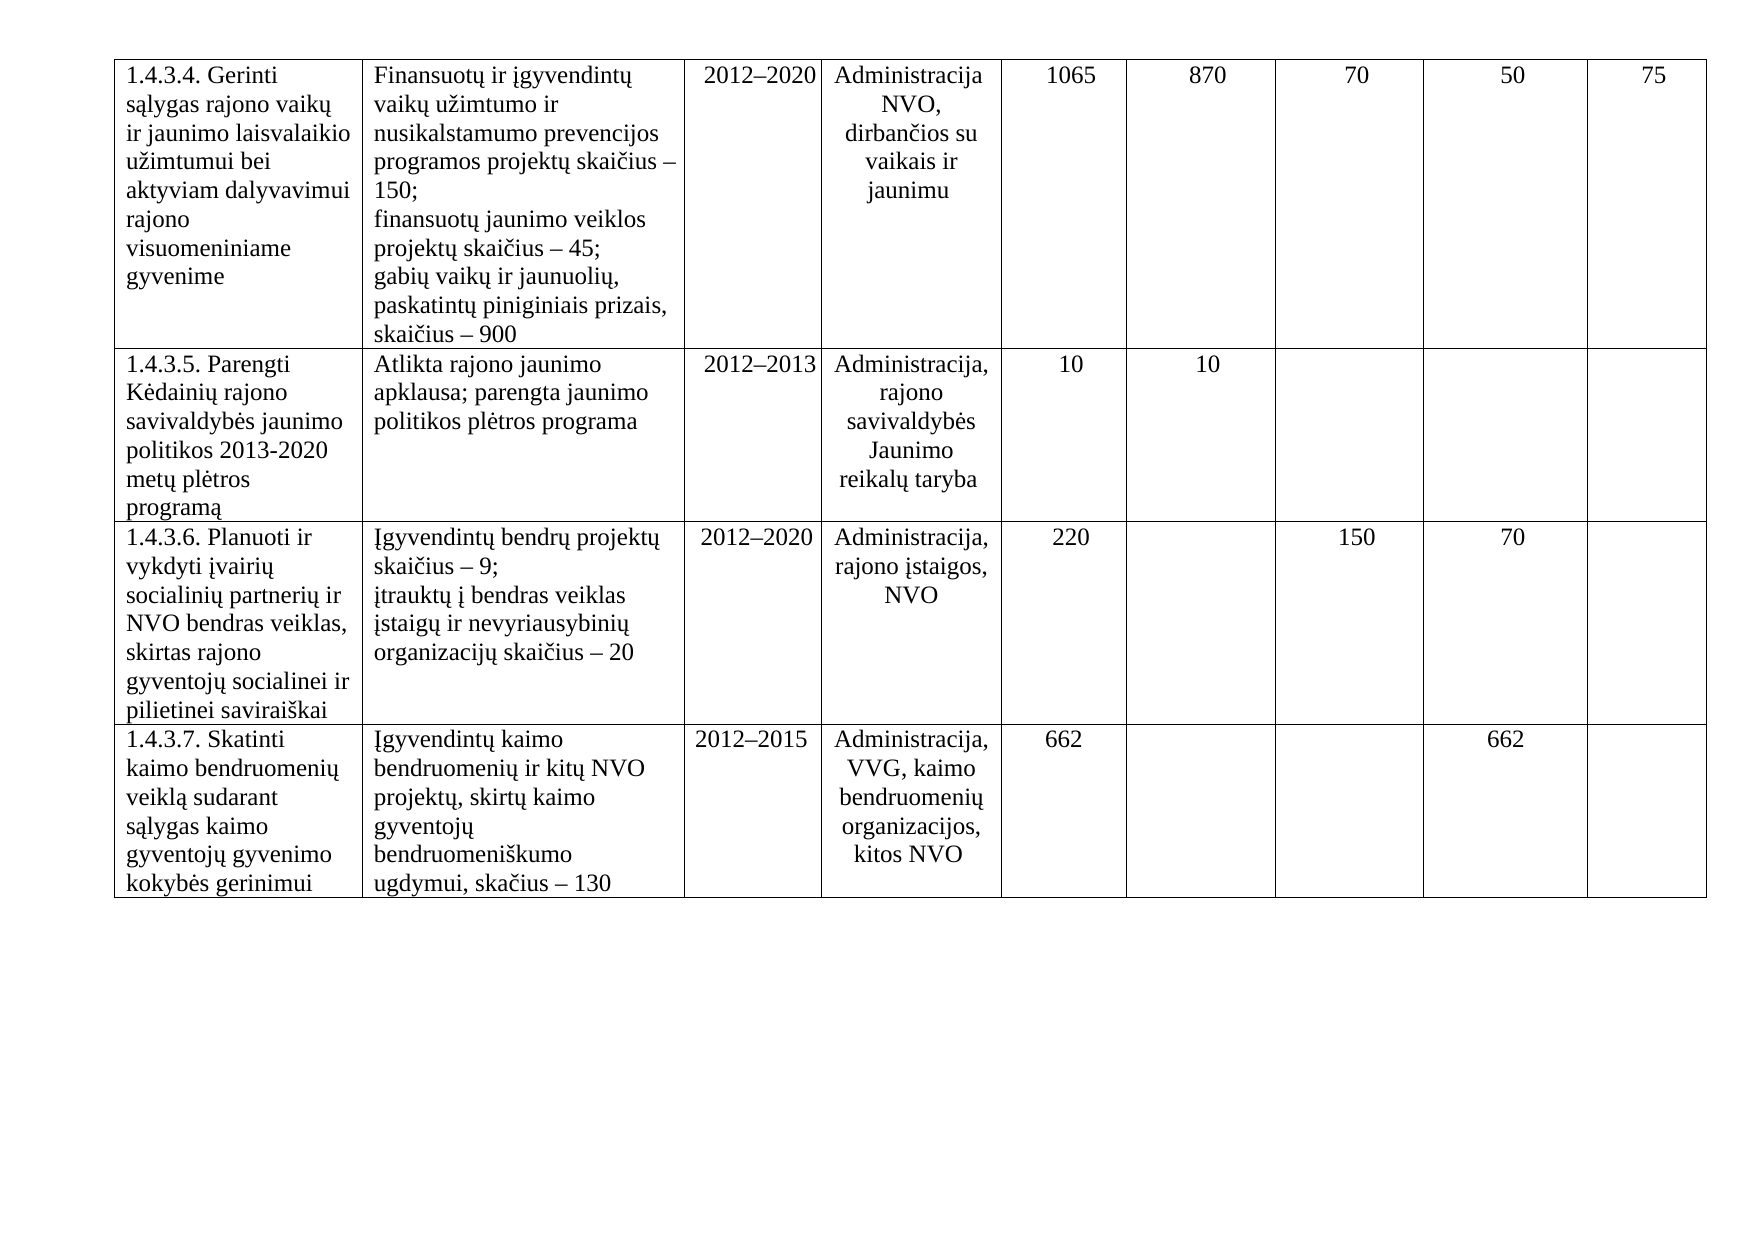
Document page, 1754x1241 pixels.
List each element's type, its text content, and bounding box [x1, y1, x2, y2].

table_cell 1.4.3.4. Gerinti sąlygas rajono vaikų ir jaunimo laisvalaikio užimtumui bei aktyviam dalyvavimui rajono visuomeniniame gyvenime [115, 60, 362, 348]
table_cell Atlikta rajono jaunimo apklausa; parengta jaunimo politikos plėtros programa [363, 349, 684, 521]
table_cell 1.4.3.7. Skatinti kaimo bendruomenių veiklą sudarant sąlygas kaimo gyventojų gyvenimo kokybės gerinimui [115, 725, 362, 897]
table_cell 50 [1424, 60, 1587, 348]
table_cell 1.4.3.6. Planuoti ir vykdyti įvairių socialinių partnerių ir NVO bendras veiklas, skirtas rajono gyventojų socialinei ir pilietinei saviraiškai [115, 522, 362, 723]
table_cell Įgyvendintų kaimo bendruomenių ir kitų NVO projektų, skirtų kaimo gyventojų bendruomeniškumo ugdymui, skačius – 130 [363, 725, 684, 897]
table_cell 2012–2020 [685, 522, 821, 723]
table_cell [1127, 522, 1275, 723]
table_cell [1588, 349, 1706, 521]
table_cell [1424, 349, 1587, 521]
table_cell [1276, 349, 1423, 521]
table_cell [1707, 724, 1711, 897]
table_cell 870 [1127, 60, 1275, 348]
table_cell [1127, 725, 1275, 897]
table_cell 2012–2013 [685, 349, 821, 521]
table_cell [1707, 521, 1711, 723]
table_cell 70 [1424, 522, 1587, 723]
table_cell Administracija NVO, dirbančios su vaikais ir jaunimu [822, 60, 1001, 348]
table_cell Administracija, rajono įstaigos, NVO [822, 522, 1001, 723]
table_cell 10 [1127, 349, 1275, 521]
table_cell Administracija, rajono savivaldybės Jaunimo reikalų taryba [822, 349, 1001, 521]
table_cell 662 [1002, 725, 1126, 897]
table_cell 2012–2015 [685, 725, 821, 897]
table_cell 1.4.3.5. Parengti Kėdainių rajono savivaldybės jaunimo politikos 2013-2020 metų plėtros programą [115, 349, 362, 521]
table_cell 75 [1588, 60, 1706, 348]
table_cell 1065 [1002, 60, 1126, 348]
table_cell [1276, 725, 1423, 897]
table_cell [1588, 522, 1706, 723]
table_cell 150 [1276, 522, 1423, 723]
table_cell [1707, 59, 1711, 348]
table_cell 2012–2020 [685, 60, 821, 348]
table_cell Finansuotų ir įgyvendintų vaikų užimtumo ir nusikalstamumo prevencijos programos projektų skaičius –150; finansuotų jaunimo veiklos projektų skaičius – 45; gabių vaikų ir jaunuolių, paskatintų piniginiais prizais, skaičius – 900 [363, 60, 684, 348]
table_cell 662 [1424, 725, 1587, 897]
table_cell 70 [1276, 60, 1423, 348]
table_cell 220 [1002, 522, 1126, 723]
table_cell Įgyvendintų bendrų projektų skaičius – 9; įtrauktų į bendras veiklas įstaigų ir nevyriausybinių organizacijų skaičius – 20 [363, 522, 684, 723]
table_cell [1588, 725, 1706, 897]
table_cell 10 [1002, 349, 1126, 521]
table_cell [1707, 348, 1711, 521]
table_cell Administracija, VVG, kaimo bendruomenių organizacijos, kitos NVO [822, 725, 1001, 897]
